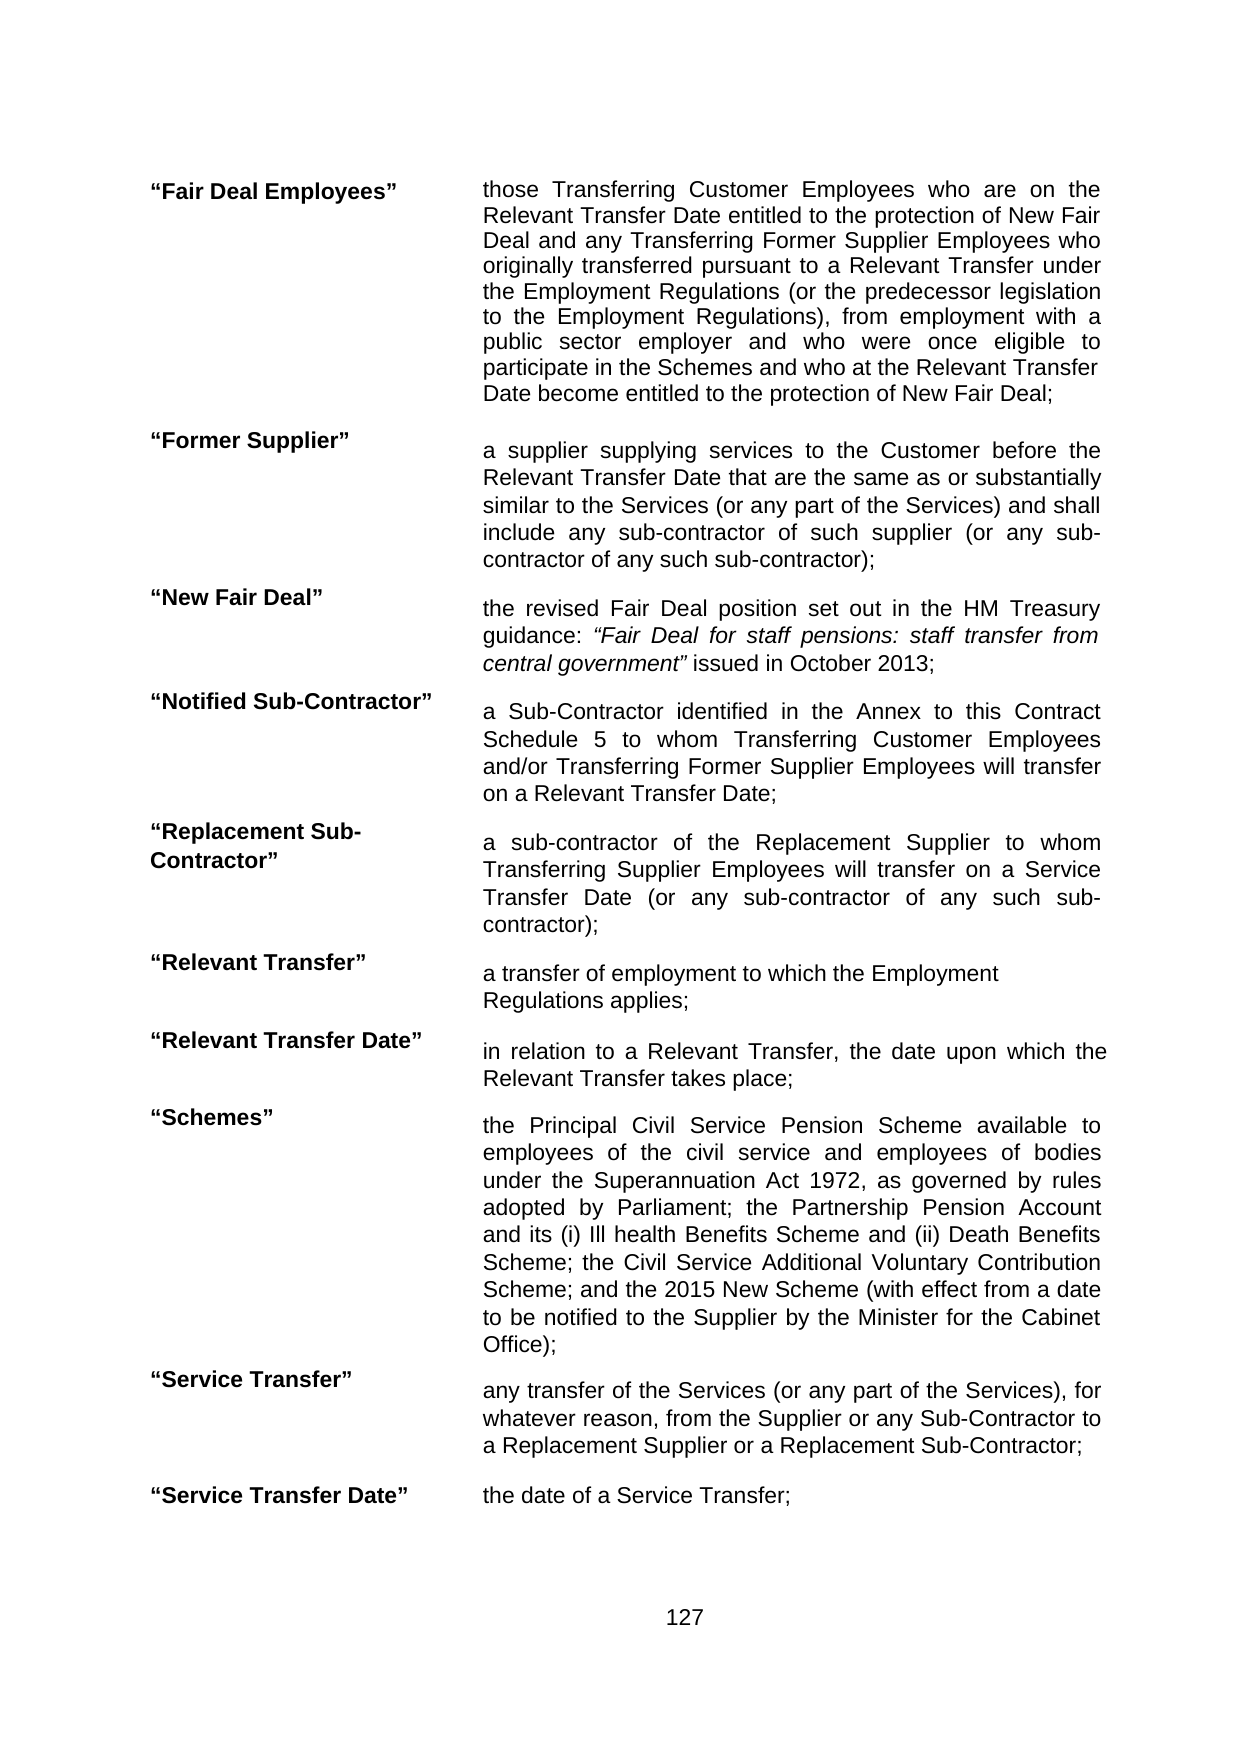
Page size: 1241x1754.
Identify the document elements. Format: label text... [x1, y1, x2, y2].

table_cell a sub-contractor of the Replacement Supplier to whom Transferring Supplier Employees will transfer on a Service Transfer Date (or any sub-contractor of any such sub-contractor); [483, 818, 1108, 948]
table_cell “Replacement Sub- Contractor” [150, 818, 483, 948]
table_header those Transferring Customer Employees who are on the Relevant Transfer Date entitled to the protection of New Fair Deal and any Transferring Former Supplier Employees who originally transferred pursuant to a Relevant Transfer under the Employment Regulations (or the predecessor legislation to the Employment Regulations), from employment with a public sector employer and who were once eligible to participate in the Schemes and who at the Relevant Transfer Date become entitled to the protection of New Fair Deal; [483, 178, 1108, 427]
table_cell “Service Transfer Date” [150, 1470, 483, 1522]
table_cell a transfer of employment to which the Employment Regulations applies; [483, 949, 1108, 1026]
table_cell the Principal Civil Service Pension Scheme available to employees of the civil service and employees of bodies under the Superannuation Act 1972, as governed by rules adopted by Parliament; the Partnership Pension Account and its (i) Ill health Benefits Scheme and (ii) Death Benefits Scheme; the Civil Service Additional Voluntary Contribution Scheme; and the 2015 New Scheme (with effect from a date to be notified to the Supplier by the Minister for the Cabinet Office); [483, 1104, 1108, 1366]
table_cell “New Fair Deal” [150, 584, 483, 688]
table_cell in relation to a Relevant Transfer, the date upon which the Relevant Transfer takes place; [483, 1026, 1108, 1104]
table_cell “Former Supplier” [150, 427, 483, 584]
table_cell “Schemes” [150, 1104, 483, 1366]
table_cell “Service Transfer” [150, 1366, 483, 1470]
table_header “Fair Deal Employees” [150, 178, 483, 427]
table_cell “Notified Sub-Contractor” [150, 688, 483, 818]
table_cell the date of a Service Transfer; [483, 1470, 1108, 1522]
table_cell the revised Fair Deal position set out in the HM Treasury guidance: “Fair Deal for staff pensions: staff transfer from central government” issued in October 2013; [483, 584, 1108, 688]
table_cell “Relevant Transfer” [150, 949, 483, 1026]
table_cell “Relevant Transfer Date” [150, 1026, 483, 1104]
table_cell a supplier supplying services to the Customer before the Relevant Transfer Date that are the same as or substantially similar to the Services (or any part of the Services) and shall include any sub-contractor of such supplier (or any sub-contractor of any such sub-contractor); [483, 427, 1108, 584]
table_cell a Sub-Contractor identified in the Annex to this Contract Schedule 5 to whom Transferring Customer Employees and/or Transferring Former Supplier Employees will transfer on a Relevant Transfer Date; [483, 688, 1108, 818]
table_cell any transfer of the Services (or any part of the Services), for whatever reason, from the Supplier or any Sub-Contractor to a Replacement Supplier or a Replacement Sub-Contractor; [483, 1366, 1108, 1470]
